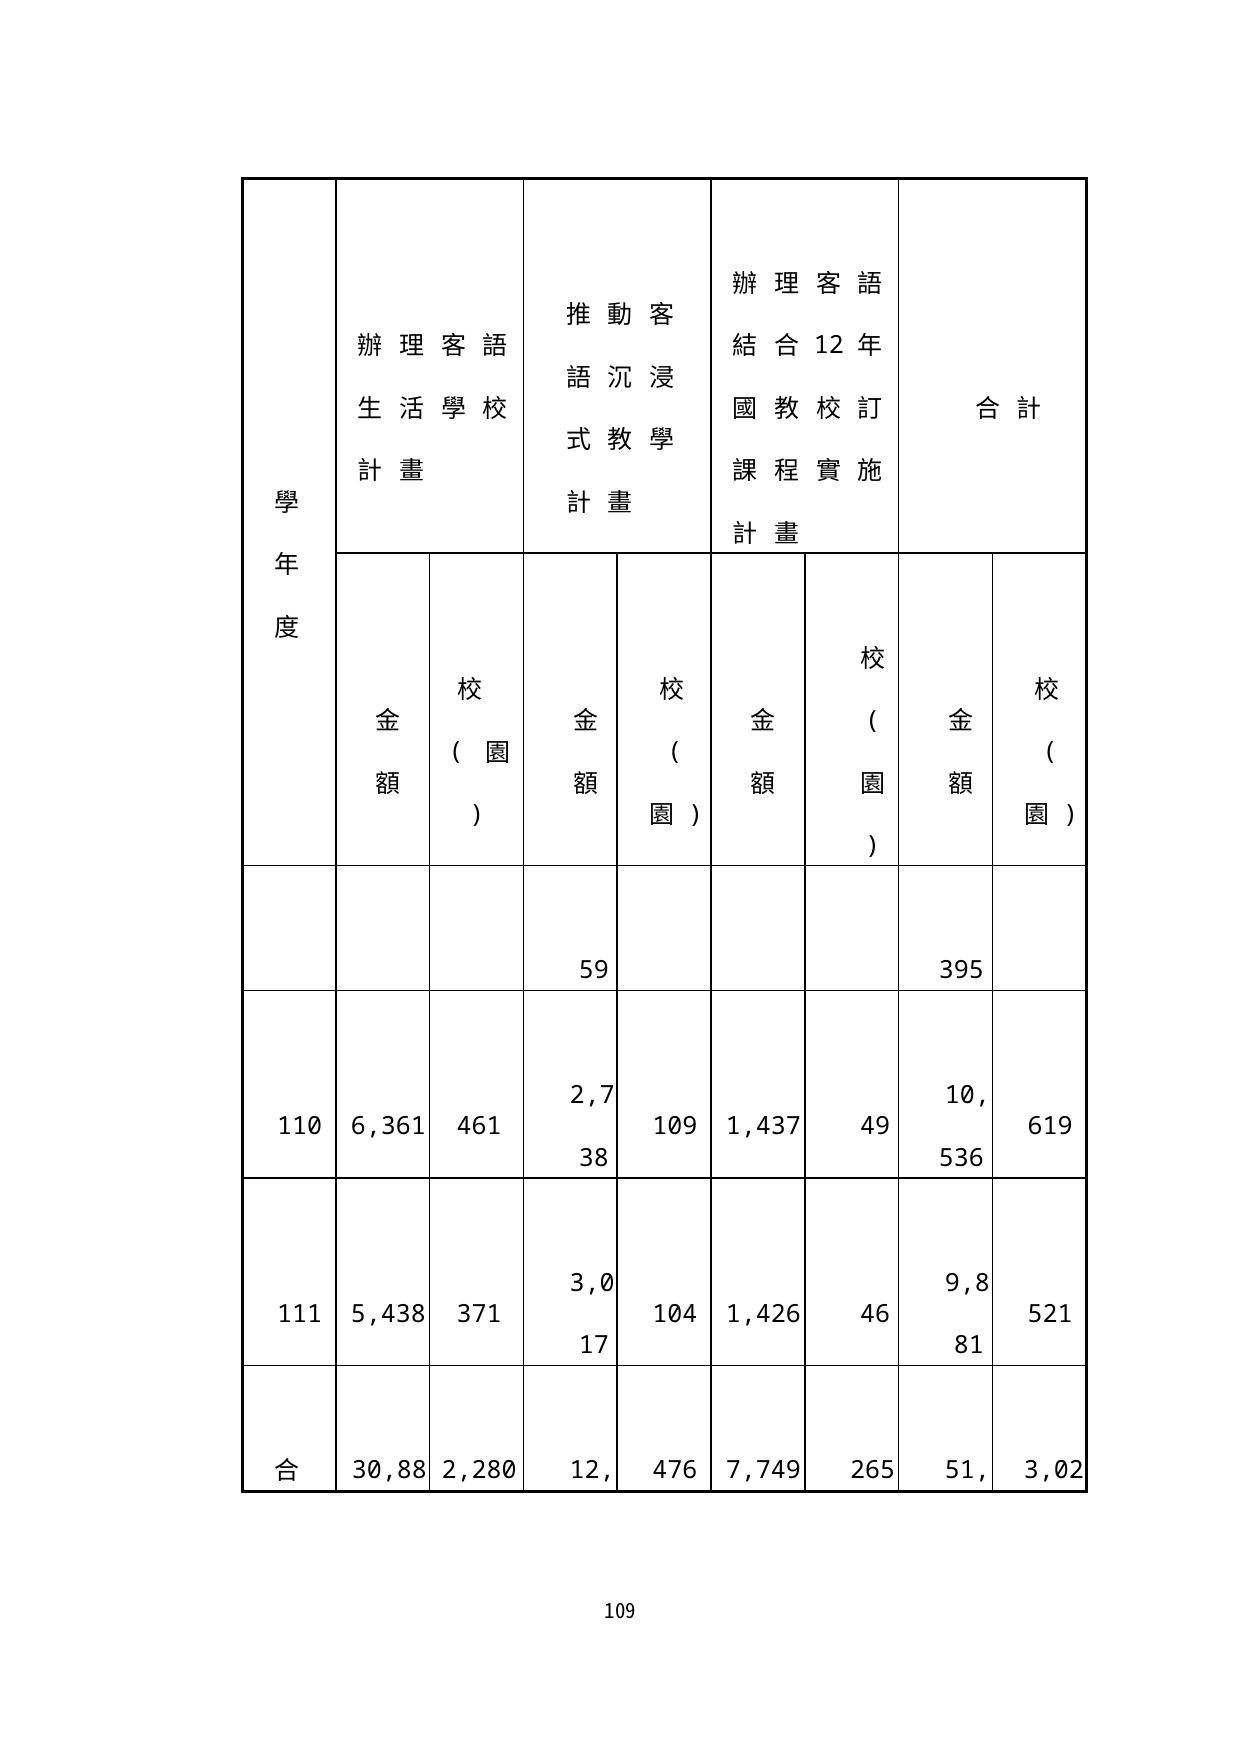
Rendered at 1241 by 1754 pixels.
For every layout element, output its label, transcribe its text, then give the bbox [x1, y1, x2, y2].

table_cell 46 [806, 1179, 898, 1365]
table_cell 1,437 [712, 991, 804, 1177]
table_cell 265 [806, 1366, 898, 1490]
table_header 辦理客語結合12年國教校訂課程實施計畫 [712, 180, 898, 552]
table_cell [712, 866, 804, 990]
table_cell 校(園) [806, 554, 898, 865]
table_cell 371 [430, 1179, 523, 1365]
table_cell 5,438 [337, 1179, 429, 1365]
table_cell 30,88 [337, 1366, 429, 1490]
table_cell 10,536 [899, 991, 992, 1177]
table_cell 合 [244, 1366, 335, 1490]
table_cell 104 [618, 1179, 710, 1365]
table_cell 109 [618, 991, 710, 1177]
table_header 合計 [899, 180, 1085, 552]
table_cell 校(園) [618, 554, 710, 865]
table_cell [244, 866, 335, 990]
table_cell [993, 866, 1085, 990]
table_cell 金額 [899, 554, 992, 865]
table_cell 3,02 [993, 1366, 1085, 1490]
table_cell 476 [618, 1366, 710, 1490]
table_cell 461 [430, 991, 523, 1177]
table_cell 521 [993, 1179, 1085, 1365]
table_cell 110 [244, 991, 335, 1177]
table_cell 12, [524, 1366, 616, 1490]
table_cell 49 [806, 991, 898, 1177]
table_cell 金額 [337, 554, 429, 865]
table_header 辦理客語生活學校計畫 [337, 180, 523, 552]
table_cell 59 [524, 866, 616, 990]
table_cell [430, 866, 523, 990]
table_cell [337, 866, 429, 990]
table_cell 7,749 [712, 1366, 804, 1490]
table_cell 2,280 [430, 1366, 523, 1490]
table_cell 金額 [524, 554, 616, 865]
table_header 學年度 [244, 180, 335, 865]
table_cell 9,881 [899, 1179, 992, 1365]
table_cell [618, 866, 710, 990]
table_cell 619 [993, 991, 1085, 1177]
table_cell 校(園) [430, 554, 523, 865]
table_cell 51, [899, 1366, 992, 1490]
table_cell 2,738 [524, 991, 616, 1177]
table_cell [806, 866, 898, 990]
table_header 推動客語沉浸式教學計畫 [524, 180, 710, 552]
table_cell 111 [244, 1179, 335, 1365]
table_cell 3,017 [524, 1179, 616, 1365]
table_cell 校(園) [993, 554, 1085, 865]
table_cell 395 [899, 866, 992, 990]
table_cell 6,361 [337, 991, 429, 1177]
table_cell 金額 [712, 554, 804, 865]
table_cell 1,426 [712, 1179, 804, 1365]
